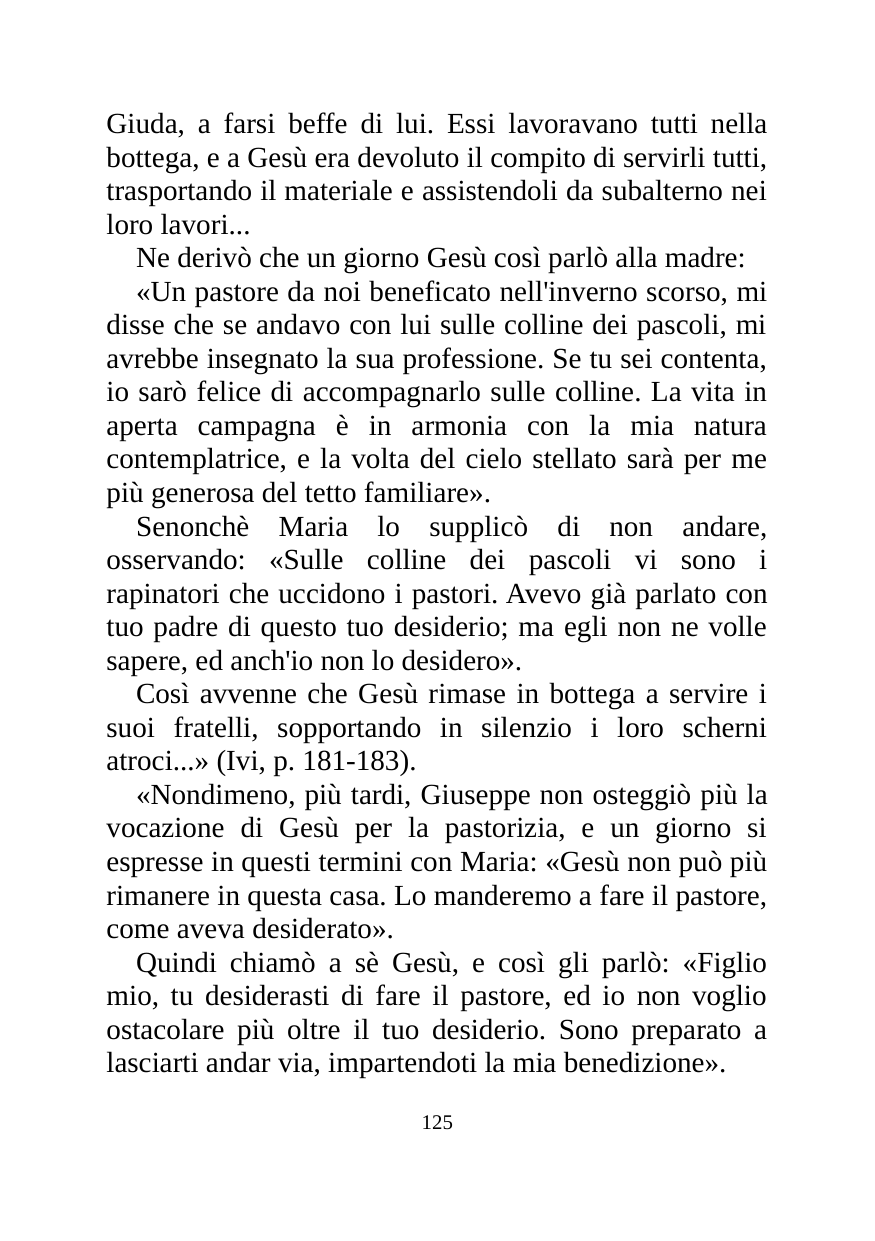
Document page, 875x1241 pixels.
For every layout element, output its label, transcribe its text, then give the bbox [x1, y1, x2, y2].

text «Un pastore da noi beneficato nell'inverno scorso, mi disse che se andavo con lui sulle colline dei pascoli, mi avrebbe insegnato la sua professione. Se tu sei contenta, io sarò felice di accompagnarlo sulle colline. La vita in aperta campagna è in armonia con la mia natura contemplatrice, e la volta del cielo stellato sarà per me più generosa del tetto familiare». [106, 274, 768, 509]
text Senonchè Maria lo supplicò di non andare, osservando: «Sulle colline dei pascoli vi sono i rapinatori che uccidono i pastori. Avevo già parlato con tuo padre di questo tuo desiderio; ma egli non ne volle sapere, ed anch'io non lo desidero». [106, 509, 768, 676]
text Quindi chiamò a sè Gesù, e così gli parlò: «Figlio mio, tu desiderasti di fare il pastore, ed io non voglio ostacolare più oltre il tuo desiderio. Sono preparato a lasciarti andar via, impartendoti la mia benedizione». [106, 945, 768, 1079]
text Ne derivò che un giorno Gesù così parlò alla madre: [106, 240, 768, 274]
text «Nondimeno, più tardi, Giuseppe non osteggiò più la vocazione di Gesù per la pastorizia, e un giorno si espresse in questi termini con Maria: «Gesù non può più rimanere in questa casa. Lo manderemo a fare il pastore, come aveva desiderato». [106, 777, 768, 945]
text Giuda, a farsi beffe di lui. Essi lavoravano tutti nella bottega, e a Gesù era devoluto il compito di servirli tutti, trasportando il materiale e assistendoli da subalterno nei loro lavori... [106, 106, 768, 240]
text Così avvenne che Gesù rimase in bottega a servire i suoi fratelli, sopportando in silenzio i loro scherni atroci...» (Ivi, p. 181-183). [106, 676, 768, 777]
